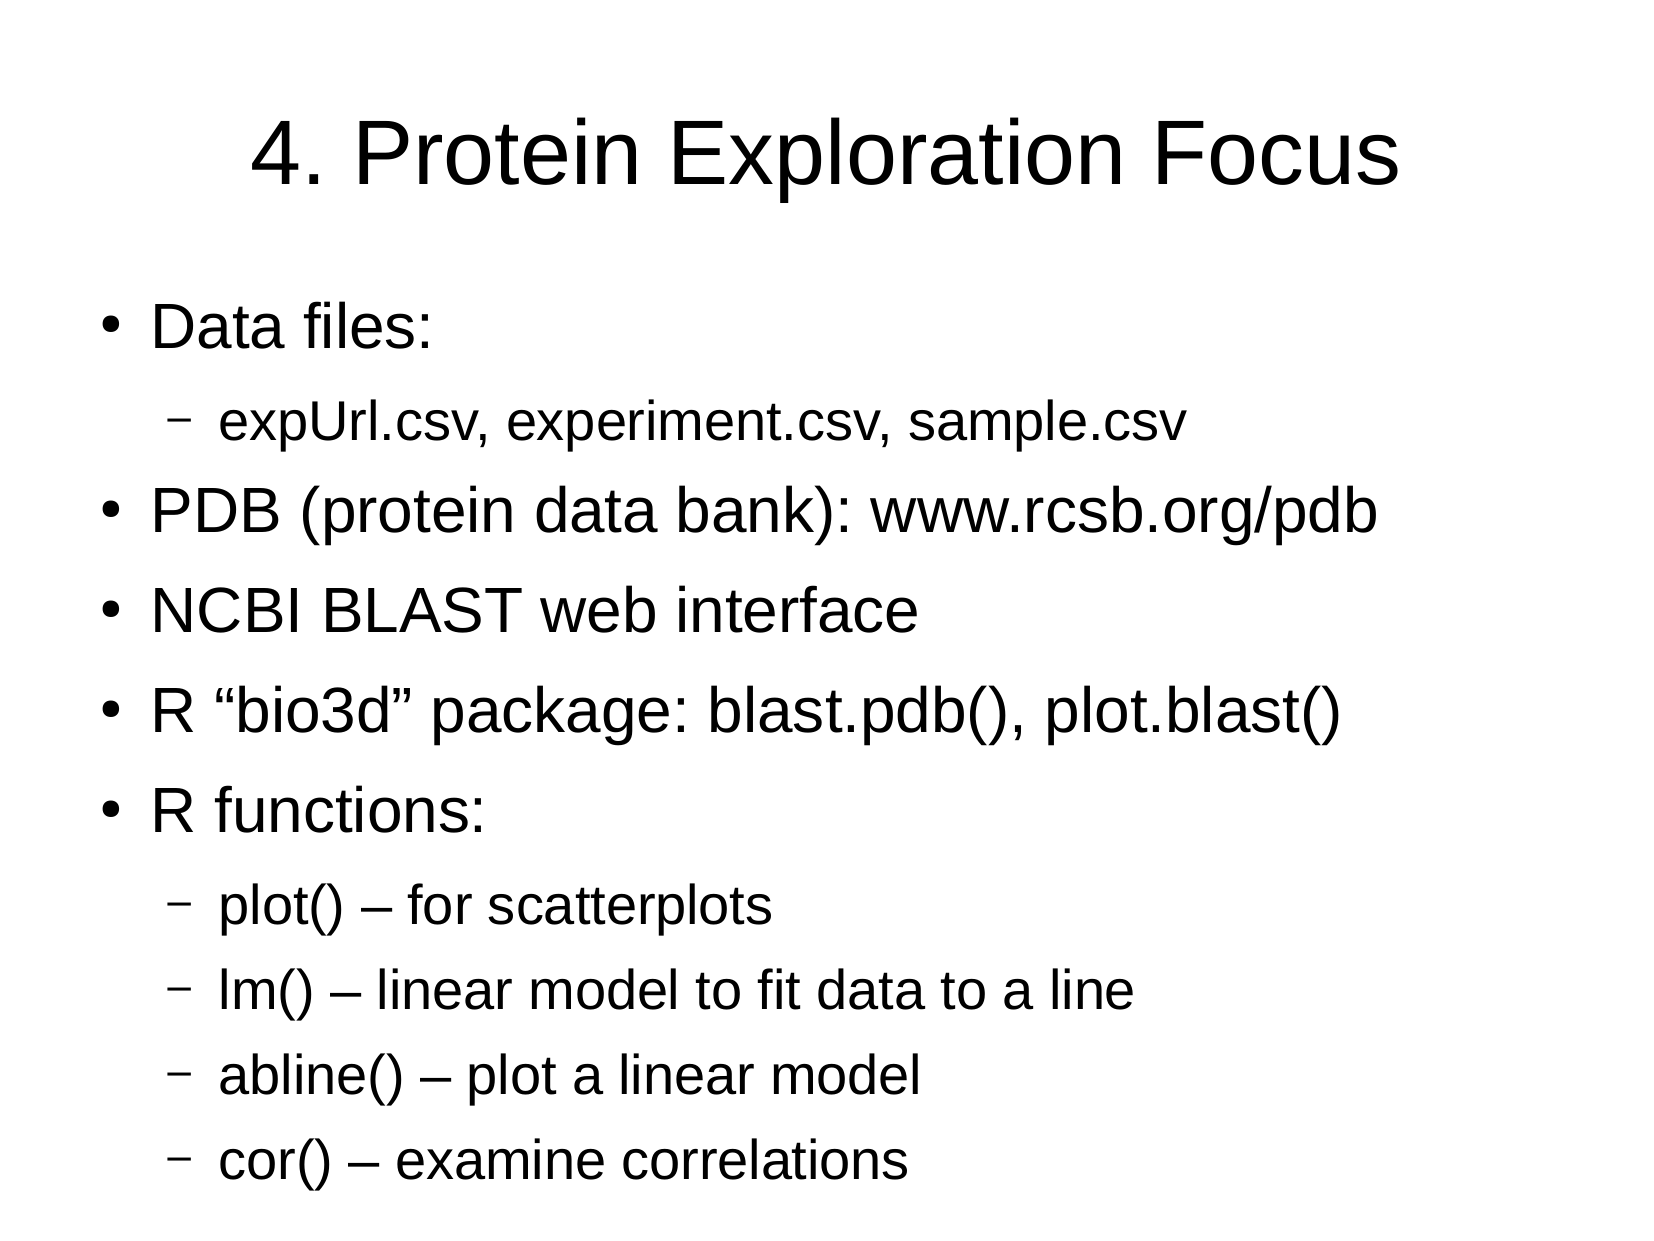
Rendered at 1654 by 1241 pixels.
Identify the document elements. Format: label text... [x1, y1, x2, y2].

list Data files: expUrl.csv, experiment.csv, sample.csv PDB (protein data bank): www.rcsb.org/pdb NCBI BLAST web interface R “bio3d” package: blast.pdb(), plot.blast() R functions: plot() – for scatterplots lm() – linear model to fit data to a line abline() – plot a linear model cor() – examine correlations [82, 290, 1538, 1201]
title 4. Protein Exploration Focus [82, 49, 1571, 257]
